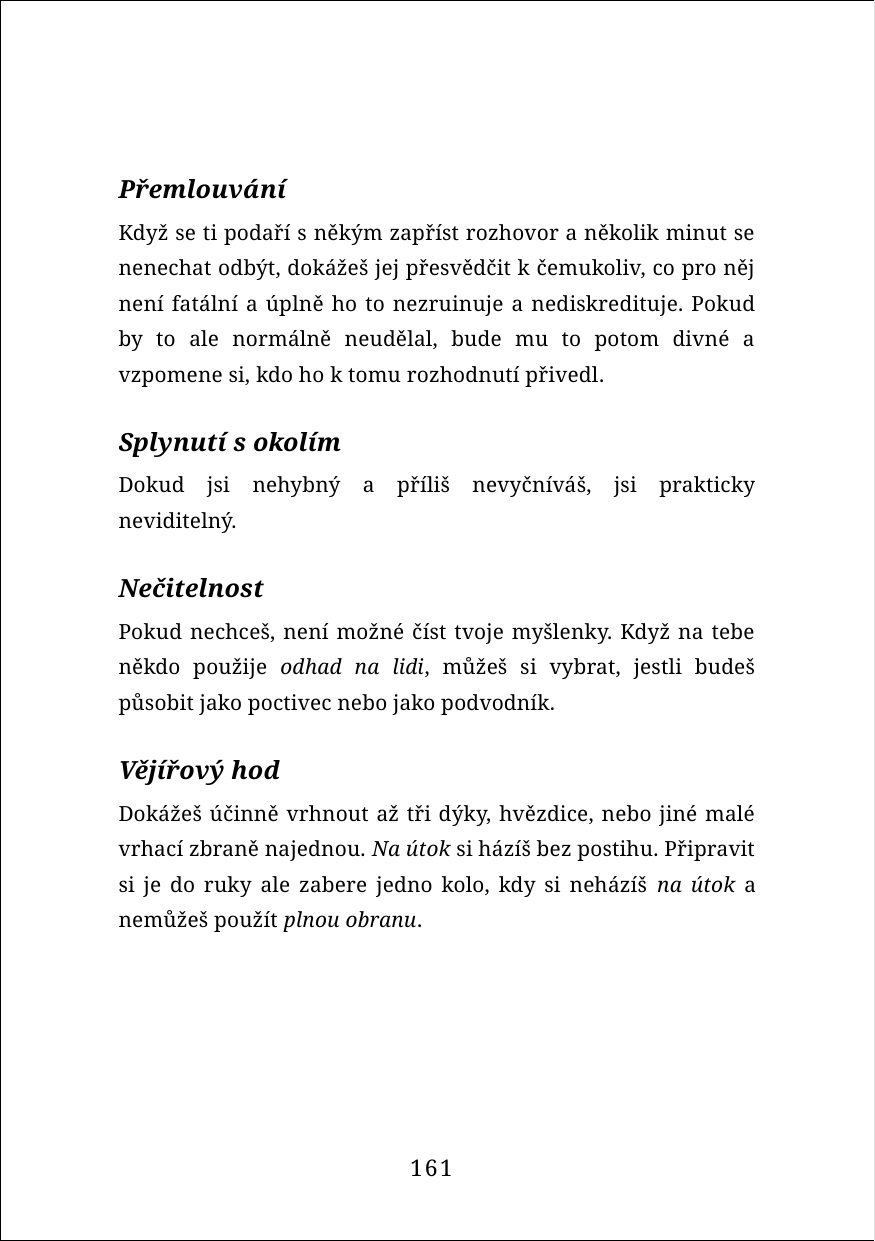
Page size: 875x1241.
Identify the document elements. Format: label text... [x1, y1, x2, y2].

text Dokud jsi nehybný a příliš nevyčníváš, jsi prakticky neviditelný. [118, 471, 756, 534]
subtitle Přemlouvání [118, 172, 756, 206]
text Když se ti podaří s někým zapříst rozhovor a několik minut se nenechat odbýt, dokážeš jej přesvědčit k čemukoliv, co pro něj není fatální a úplně ho to nezruinuje a nediskredituje. Pokud by to ale normálně neudělal, bude mu to potom divné a vzpomene si, kdo ho k tomu rozhodnutí přivedl. [118, 218, 756, 388]
text Dokážeš účinně vrhnout až tři dýky, hvězdice, nebo jiné malé vrhací zbraně najednou. Na útok si házíš bez postihu. Připravit si je do ruky ale zabere jedno kolo, kdy si neházíš na útok a nemůžeš použít plnou obranu. [118, 799, 756, 934]
subtitle Nečitelnost [118, 571, 756, 605]
subtitle Splynutí s okolím [118, 425, 756, 459]
text Pokud nechceš, není možné číst tvoje myšlenky. Když na tebe někdo použije odhad na lidi, můžeš si vybrat, jestli budeš působit jako poctivec nebo jako podvodník. [118, 617, 756, 716]
subtitle Vějířový hod [118, 753, 756, 787]
